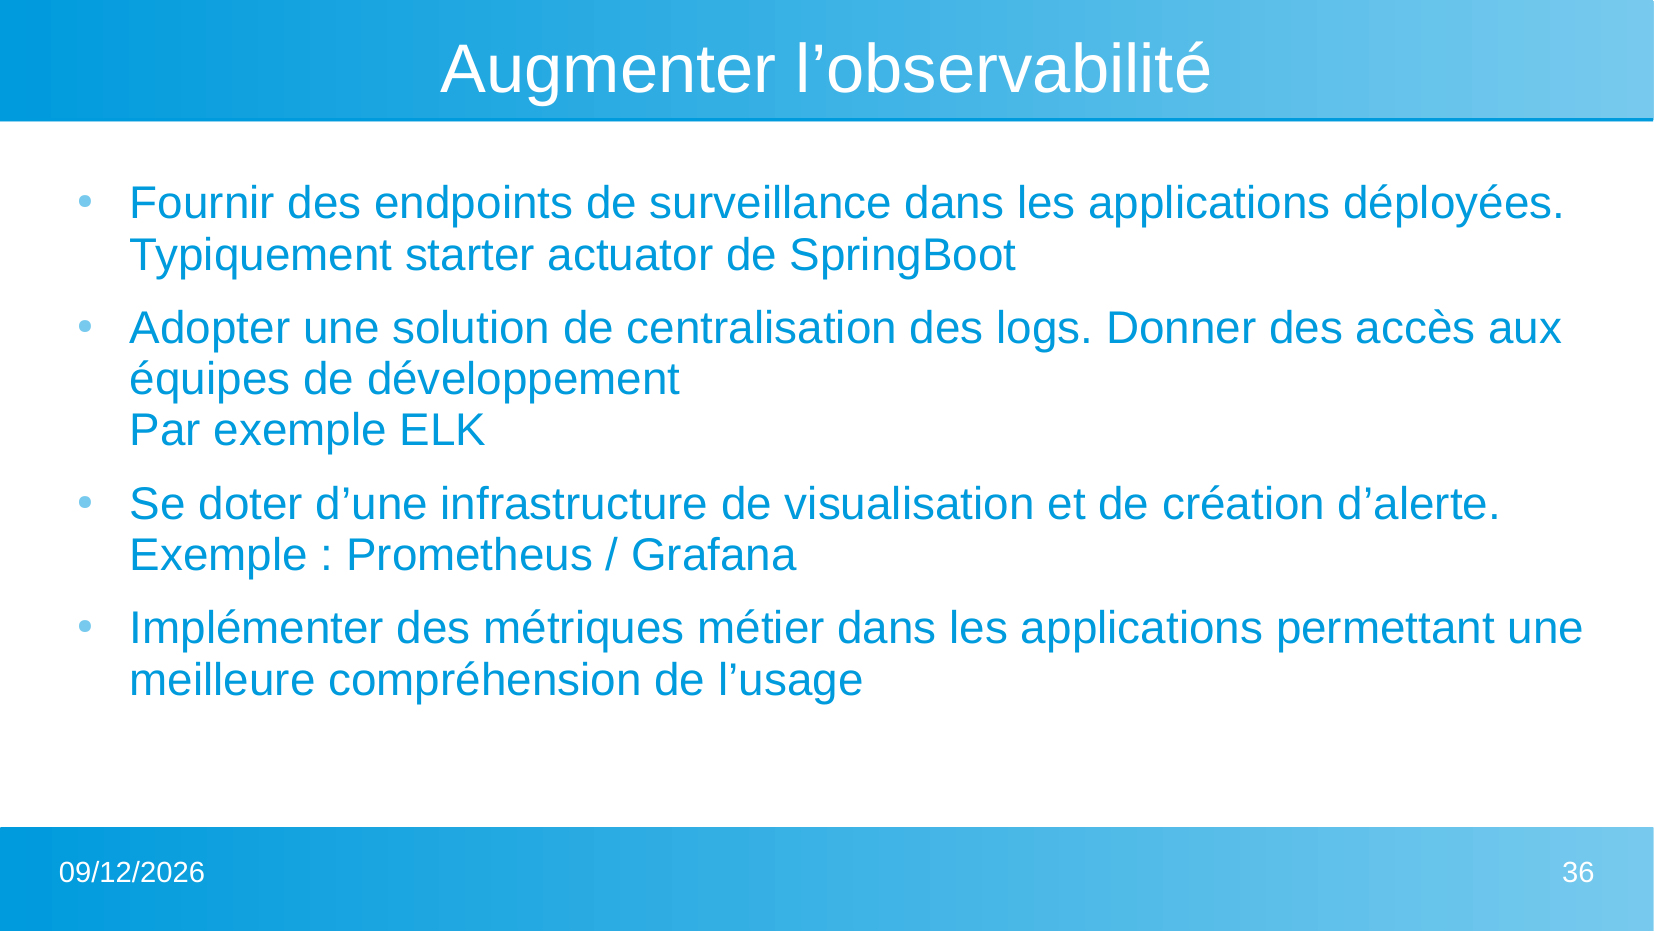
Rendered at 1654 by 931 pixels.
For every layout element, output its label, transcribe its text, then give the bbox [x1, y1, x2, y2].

list Fournir des endpoints de surveillance dans les applications déployées. Typiquement starter actuator de SpringBoot Adopter une solution de centralisation des logs. Donner des accès aux équipes de développement Par exemple ELK Se doter d’une infrastructure de visualisation et de création d’alerte. Exemple : Prometheus / Grafana Implémenter des métriques métier dans les applications permettant une meilleure compréhension de l’usage [59, 177, 1595, 768]
title Augmenter l’observabilité [59, 29, 1595, 108]
